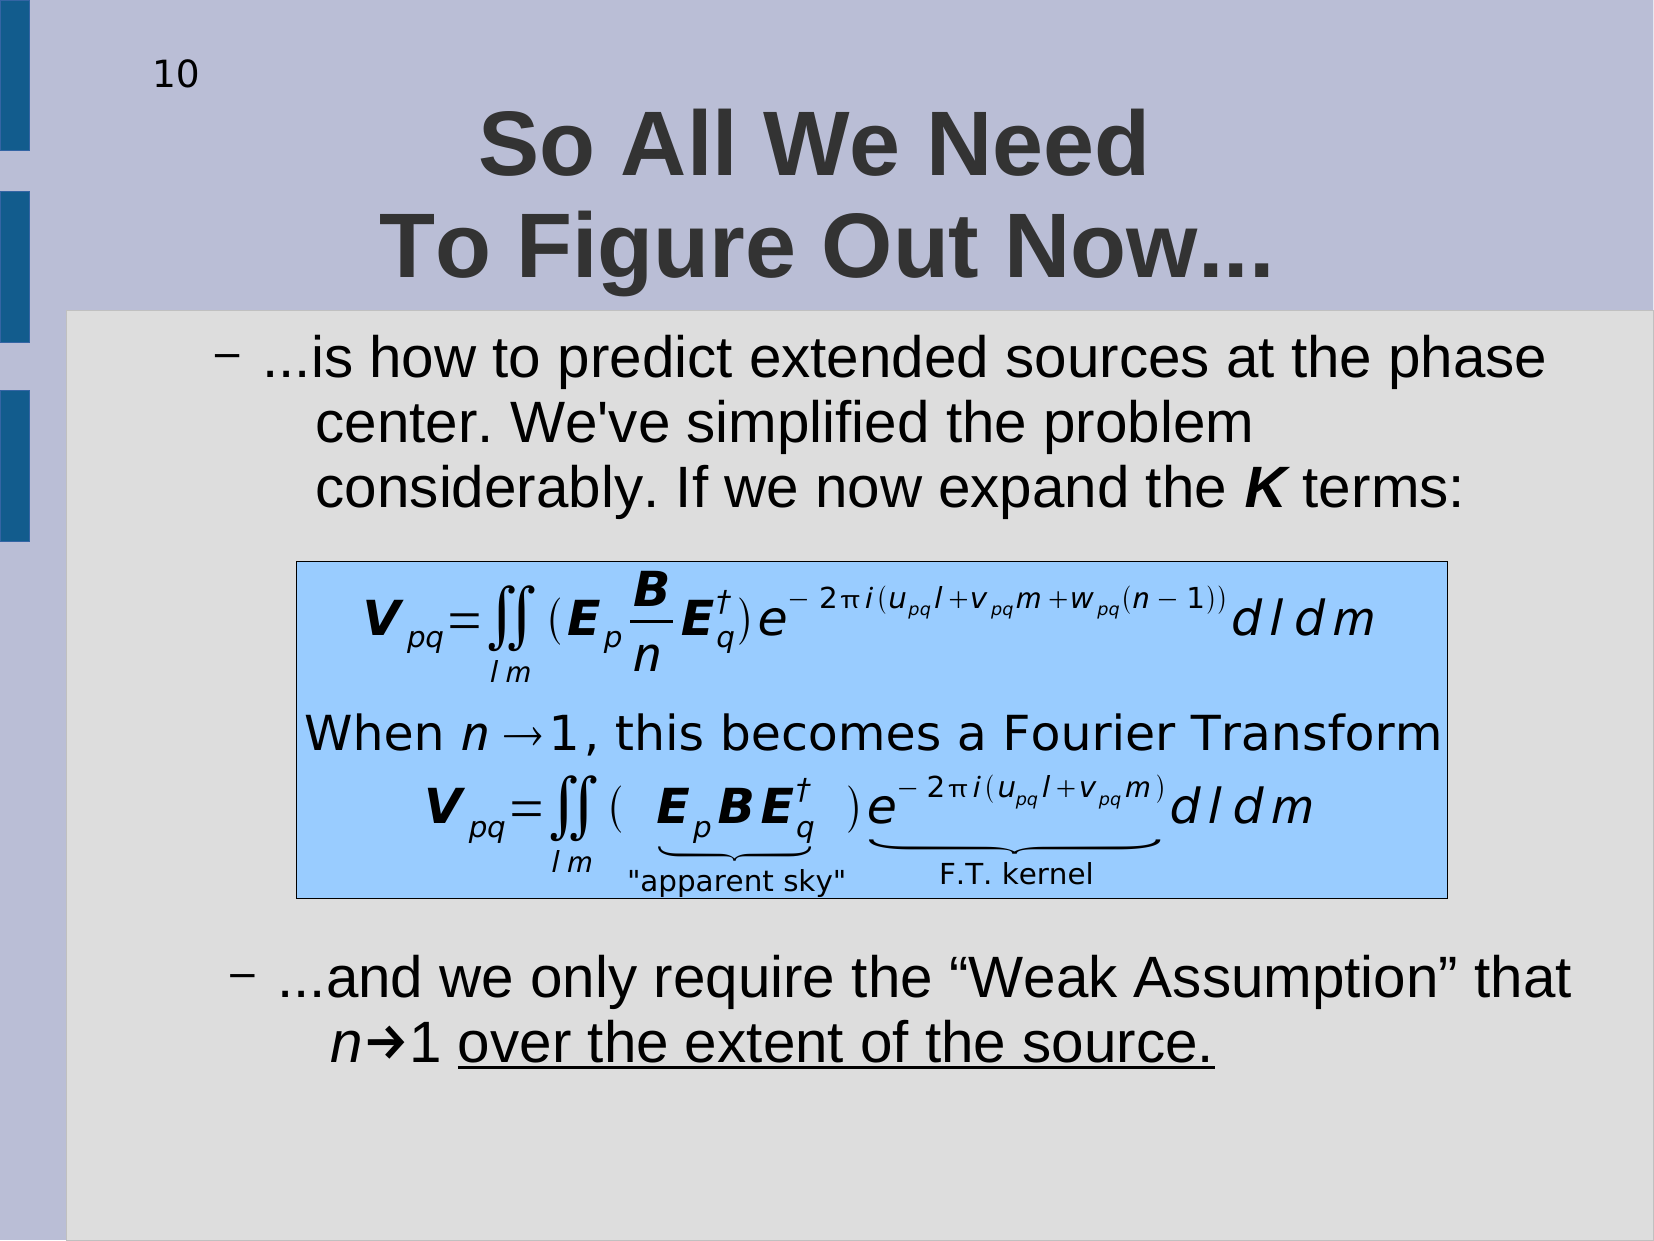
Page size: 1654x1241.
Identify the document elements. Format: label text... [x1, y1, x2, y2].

text_box ...is how to predict extended sources at the phase center. We've simplified the problem considerably. If we now expand the K terms: [103, 324, 1595, 532]
text_box [139, 45, 374, 119]
text_box ...and we only require the “Weak Assumption” that n→1 over the extent of the source. [118, 944, 1610, 1152]
chart [296, 561, 1448, 899]
title So All We Need To Figure Out Now... [121, 91, 1534, 299]
